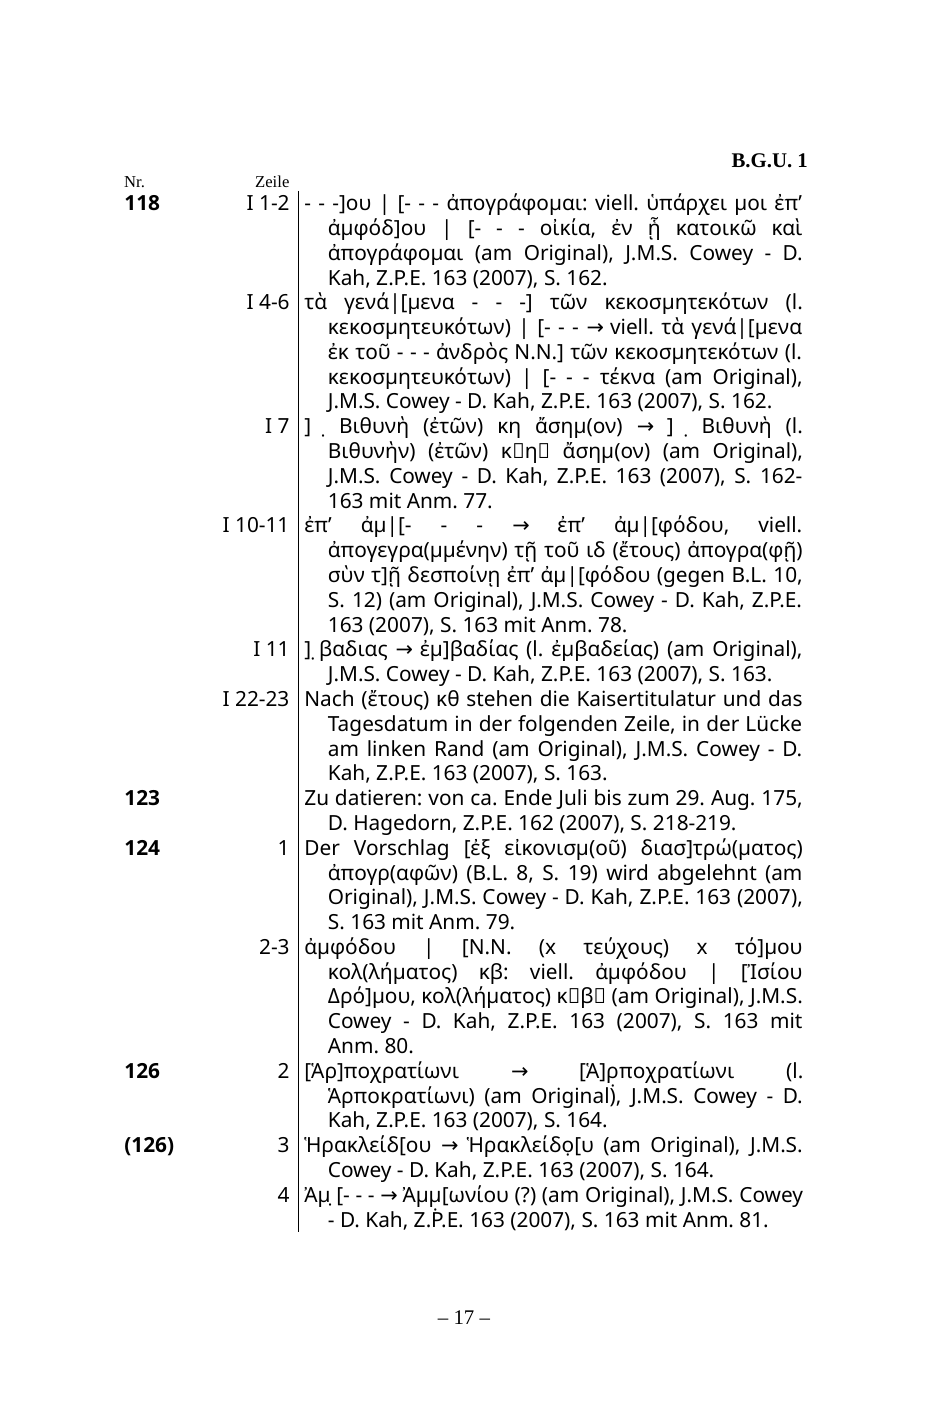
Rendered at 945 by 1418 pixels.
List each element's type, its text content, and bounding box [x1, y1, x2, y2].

table_cell (126) [118, 1133, 207, 1182]
table_cell 124 [118, 835, 207, 934]
table_cell ] ̣βαδιας → ἐμ]βαδίας (l. ἐμβαδείας) (am Original), J.M.S. Cowey - D. Kah, Z.P.E. 163 (2007), S. 163. [299, 637, 809, 687]
table_cell ] ̣ Βιθυνὴ (ἐτῶν) κη ἄσημ(ον) → ] ̣ Βιθυνὴ (l. Βιθυνὴν) (ἐτῶν) κη ἄσημ(ον) (am Original), J.M.S. Cowey - D. Kah, Z.P.E. 163 (2007), S. 162-163 mit Anm. 77. [299, 414, 809, 513]
table_cell 118 [118, 191, 207, 290]
table_cell Nach (ἔτους) κθ stehen die Kaisertitulatur und das Tagesdatum in der folgenden Zeile, in der Lücke am linken Rand (am Original), J.M.S. Cowey - D. Kah, Z.P.E. 163 (2007), S. 163. [299, 687, 809, 786]
table_cell ἐπʼ ἀμ|[- - - → ἐπʼ ἀμ|[φόδου, viell. ἀπογεγρα(μμένην) τῇ τοῦ ιδ (ἔτους) ἀπογρα(φῇ) σὺν τ]ῇ δεσποίνῃ ἐπʼ ἀμ|[φόδου (gegen B.L. 10, S. 12) (am Original), J.M.S. Cowey - D. Kah, Z.P.E. 163 (2007), S. 163 mit Anm. 78. [299, 513, 809, 637]
table_cell I 22-23 [207, 687, 298, 786]
table_cell I 11 [207, 637, 298, 687]
table_cell [118, 513, 207, 637]
table_cell [118, 1183, 207, 1232]
table_cell I 4-6 [207, 290, 298, 414]
table_cell I 10-11 [207, 513, 298, 637]
table_cell - - -]ου | [- - - ἀπογράφομαι: viell. ὑπάρχει μοι ἐπ’ ἀμφόδ]ου | [- - - οἰκία, ἐν ᾗ κατοικῶ καὶ ἀπογράφομαι (am Original), J.M.S. Cowey - D. Kah, Z.P.E. 163 (2007), S. 162. [299, 191, 809, 290]
table_cell ἀμφόδου | [N.N. (x τεύχους) x τό]μου κολ(λήματος) κβ: viell. ἀμφόδου | [Ἰσίου Δρό]μου, κολ(λήματος) κβ (am Original), J.M.S. Cowey - D. Kah, Z.P.E. 163 (2007), S. 163 mit Anm. 80. [299, 935, 809, 1058]
table_cell 1 [207, 835, 298, 934]
table_cell 126 [118, 1059, 207, 1133]
table_cell 2 [207, 1059, 298, 1133]
table_cell Ἡρακλείδ[ου → Ἡρακλείδο̣[υ (am Original), J.M.S. Cowey - D. Kah, Z.P.E. 163 (2007), S. 164. [299, 1133, 809, 1182]
table_cell [118, 637, 207, 687]
table_cell I 1-2 [207, 191, 298, 290]
table_cell 4 [207, 1183, 298, 1232]
table_cell [118, 687, 207, 786]
table_cell [118, 935, 207, 1058]
table_cell [118, 290, 207, 414]
table_cell Der Vorschlag [ἐξ εἰκονισμ(οῦ) διασ]τρώ(ματος) ἀπογρ(αφῶν) (B.L. 8, S. 19) wird abgelehnt (am Original), J.M.S. Cowey - D. Kah, Z.P.E. 163 (2007), S. 163 mit Anm. 79. [299, 835, 809, 934]
table_cell 2-3 [207, 935, 298, 1058]
table_cell Ἀμ ̣[- - - → Ἀμμ̣[ωνίου (?) (am Original), J.M.S. Cowey - D. Kah, Z.P.E. 163 (2007), S. 163 mit Anm. 81. [299, 1183, 809, 1232]
table_cell 123 [118, 786, 298, 835]
table_cell Zu datieren: von ca. Ende Juli bis zum 29. Aug. 175, D. Hagedorn, Z.P.E. 162 (2007), S. 218-219. [299, 786, 809, 835]
table_cell [Ἁρ]ποχρατίωνι → [Ἁ]ρ̣ποχρατίωνι (l. Ἁρποκρατίωνι) (am Original), J.M.S. Cowey - D. Kah, Z.P.E. 163 (2007), S. 164. [299, 1059, 809, 1133]
table_cell I 7 [207, 414, 298, 513]
table_cell [118, 414, 207, 513]
table_cell 3 [207, 1133, 298, 1182]
table_cell τὰ γενά|[μενα - - -] τῶν κεκοσμητεκότων (l. κεκοσμητευκότων) | [- - - → viell. τὰ γενά|[μενα ἐκ τοῦ - - - ἀνδρὸς N.N.] τῶν κεκοσμητεκότων (l. κεκοσμητευκότων) | [- - - τέκνα (am Original), J.M.S. Cowey - D. Kah, Z.P.E. 163 (2007), S. 162. [299, 290, 809, 414]
